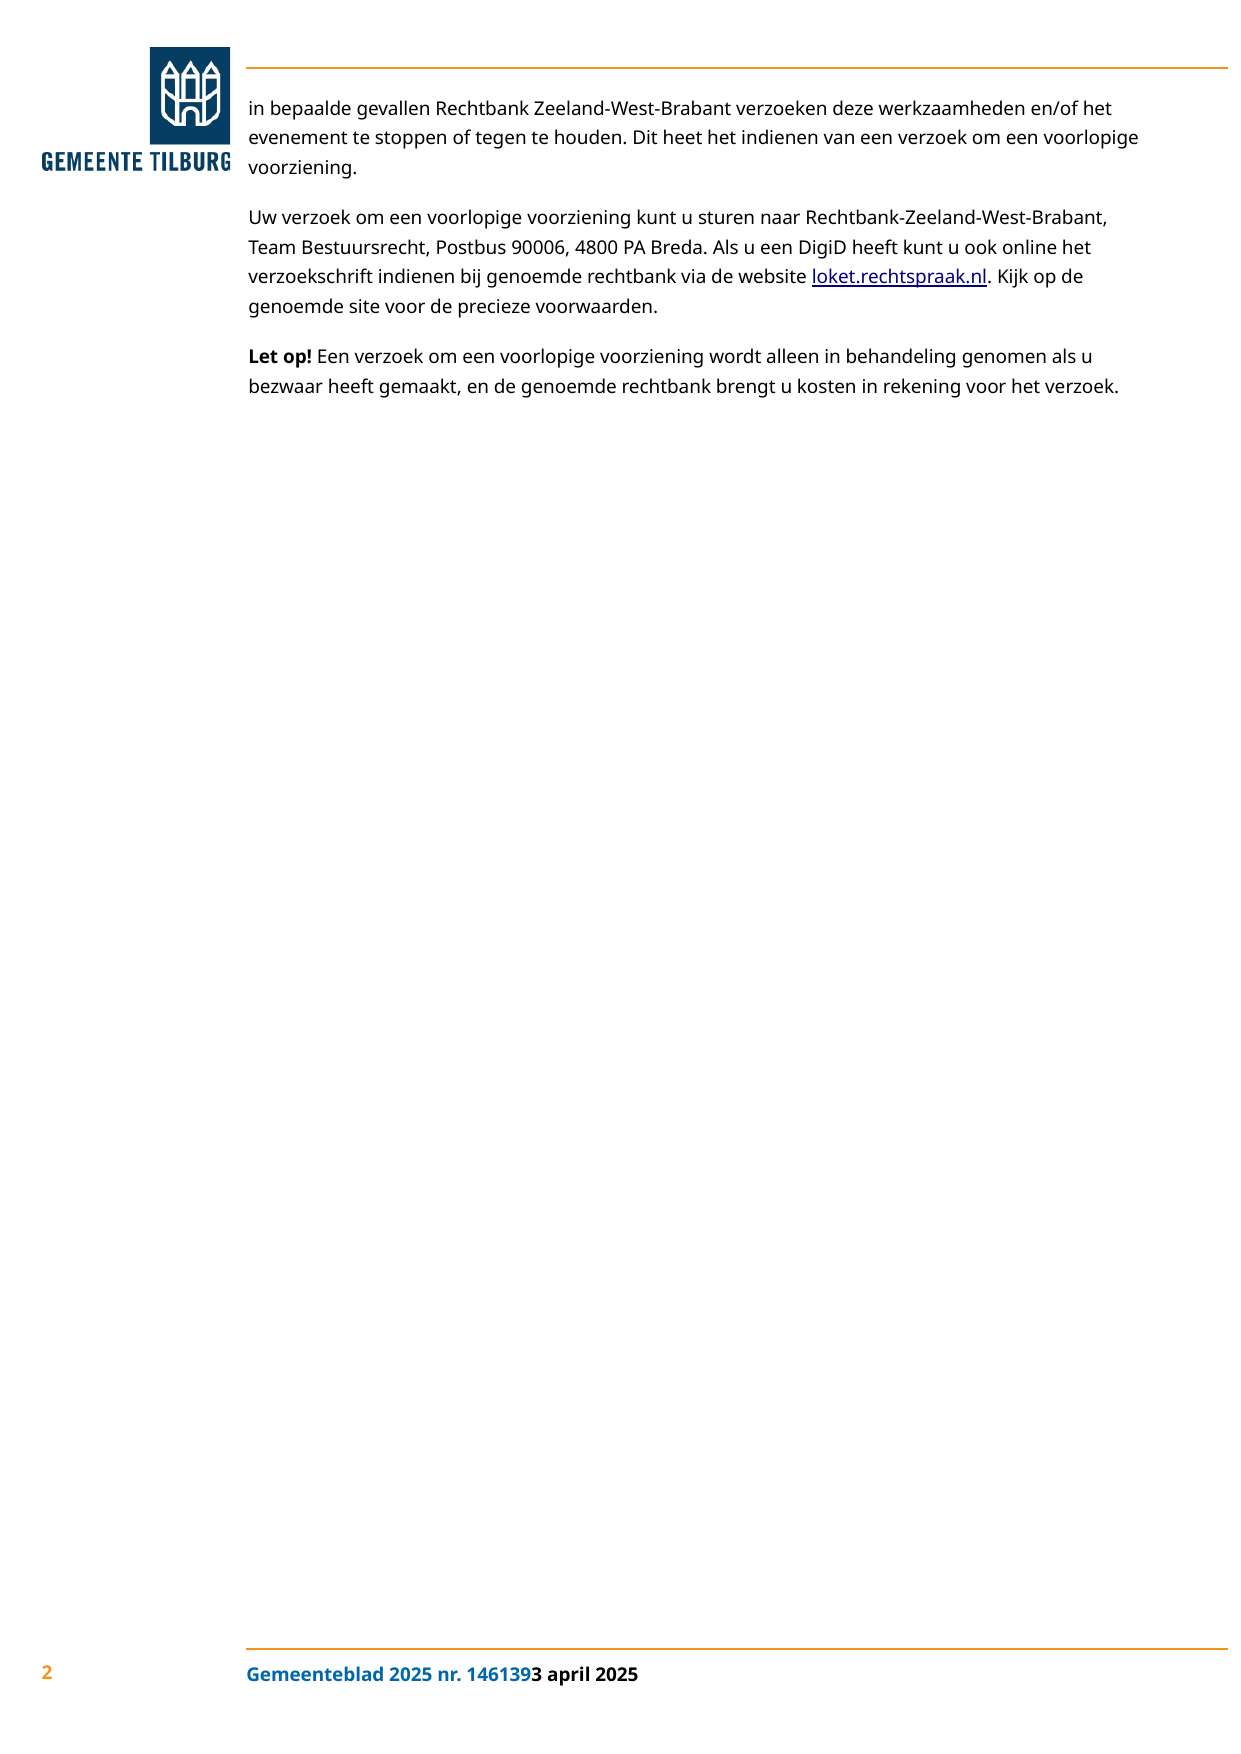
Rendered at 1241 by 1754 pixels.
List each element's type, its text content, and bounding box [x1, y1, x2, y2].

text Let op! Een verzoek om een voorlopige voorziening wordt alleen in behandeling genomen als u bezwaar heeft gemaakt, en de genoemde rechtbank brengt u kosten in rekening voor het verzoek. [248, 343, 1152, 399]
picture [41, 47, 231, 172]
text in bepaalde gevallen Rechtbank Zeeland-West-Brabant verzoeken deze werkzaamheden en/of het evenement te stoppen of tegen te houden. Dit heet het indienen van een verzoek om een voorlopige voorziening. [248, 95, 1152, 180]
text Uw verzoek om een voorlopige voorziening kunt u sturen naar Rechtbank-Zeeland-West-Brabant, Team Bestuursrecht, Postbus 90006, 4800 PA Breda. Als u een DigiD heeft kunt u ook online het verzoekschrift indienen bij genoemde rechtbank via de website loket.rechtspraak.nl. Kijk op de genoemde site voor de precieze voorwaarden. [248, 204, 1152, 319]
